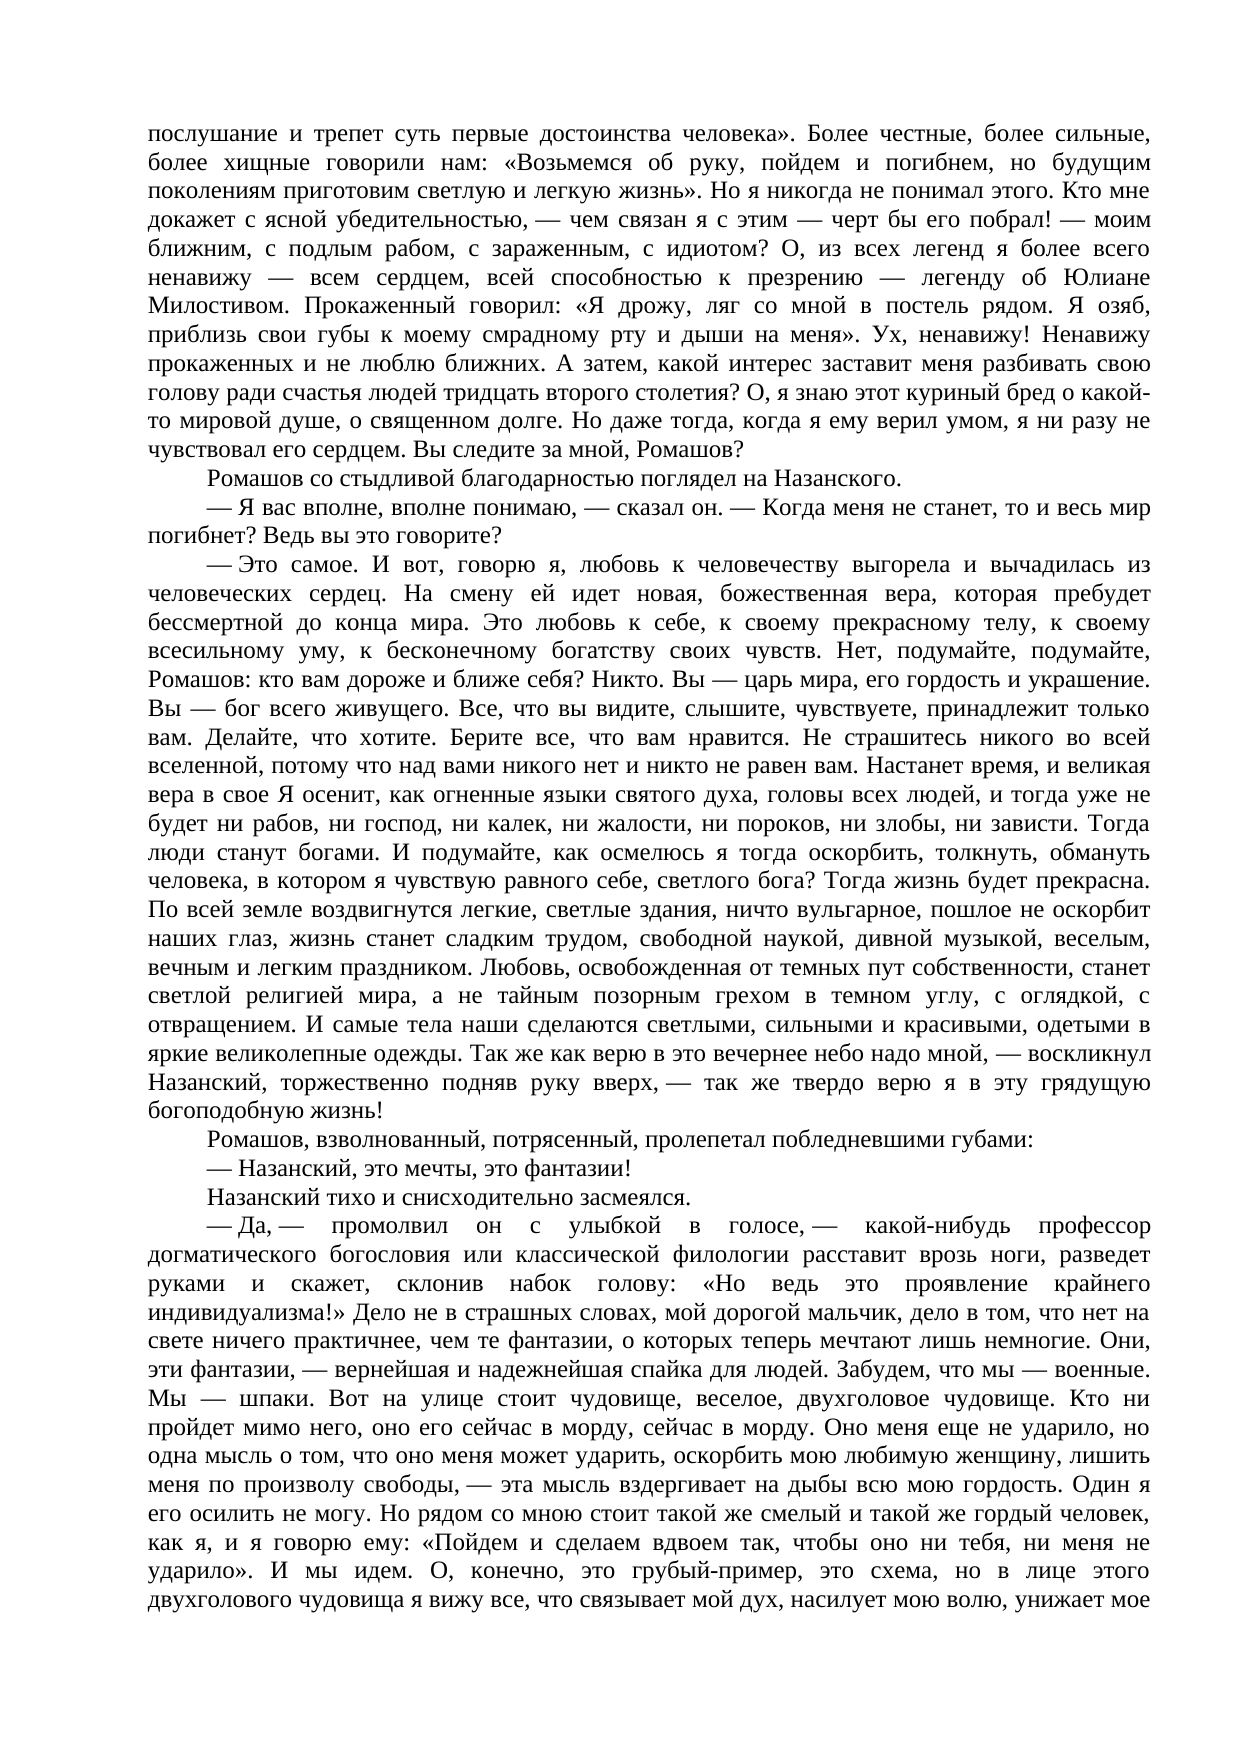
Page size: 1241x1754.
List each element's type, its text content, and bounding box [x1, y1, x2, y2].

text — Это самое. И вот, говорю я, любовь к человечеству выгорела и вычадилась из человеческих сердец. На смену ей идет новая, божественная вера, которая пребудет бессмертной до конца мира. Это любовь к себе, к своему прекрасному телу, к своему всесильному уму, к бесконечному богатству своих чувств. Нет, подумайте, подумайте, Ромашов: кто вам дороже и ближе себя? Никто. Вы — царь мира, его гордость и украшение. Вы — бог всего живущего. Все, что вы видите, слышите, чувствуете, принадлежит только вам. Делайте, что хотите. Берите все, что вам нравится. Не страшитесь никого во всей вселенной, потому что над вами никого нет и никто не равен вам. Настанет время, и великая вера в свое Я осенит, как огненные языки святого духа, головы всех людей, и тогда уже не будет ни рабов, ни господ, ни калек, ни жалости, ни пороков, ни злобы, ни зависти. Тогда люди станут богами. И подумайте, как осмелюсь я тогда оскорбить, толкнуть, обмануть человека, в котором я чувствую равного себе, светлого бога? Тогда жизнь будет прекрасна. По всей земле воздвигнутся легкие, светлые здания, ничто вульгарное, пошлое не оскорбит наших глаз, жизнь станет сладким трудом, свободной наукой, дивной музыкой, веселым, вечным и легким праздником. Любовь, освобожденная от темных пут собственности, станет светлой религией мира, а не тайным позорным грехом в темном углу, с оглядкой, с отвращением. И самые тела наши сделаются светлыми, сильными и красивыми, одетыми в яркие великолепные одежды. Так же как верю в это вечернее небо надо мной, — воскликнул Назанский, торжественно подняв руку вверх, — так же твердо верю я в эту грядущую богоподобную жизнь! [148, 549, 1152, 1124]
text — Да, — промолвил он с улыбкой в голосе, — какой-нибудь профессор догматического богословия или классической филологии расставит врозь ноги, разведет руками и скажет, склонив набок голову: «Но ведь это проявление крайнего индивидуализма!» Дело не в страшных словах, мой дорогой мальчик, дело в том, что нет на свете ничего практичнее, чем те фантазии, о которых теперь мечтают лишь немногие. Они, эти фантазии, — вернейшая и надежнейшая спайка для людей. Забудем, что мы — военные. Мы — шпаки. Вот на улице стоит чудовище, веселое, двухголовое чудовище. Кто ни пройдет мимо него, оно его сейчас в морду, сейчас в морду. Оно меня еще не ударило, но одна мысль о том, что оно меня может ударить, оскорбить мою любимую женщину, лишить меня по произволу свободы, — эта мысль вздергивает на дыбы всю мою гордость. Один я его осилить не могу. Но рядом со мною стоит такой же смелый и такой же гордый человек, как я, и я говорю ему: «Пойдем и сделаем вдвоем так, чтобы оно ни тебя, ни меня не ударило». И мы идем. О, конечно, это грубый-пример, это схема, но в лице этого двухголового чудовища я вижу все, что связывает мой дух, насилует мою волю, унижает мое [148, 1211, 1152, 1613]
text Ромашов со стыдливой благодарностью поглядел на Назанского. [148, 463, 1152, 492]
text — Назанский, это мечты, это фантазии! [148, 1153, 1152, 1182]
text Ромашов, взволнованный, потрясенный, пролепетал побледневшими губами: [148, 1124, 1152, 1153]
text Назанский тихо и снисходительно засмеялся. [148, 1182, 1152, 1211]
text послушание и трепет суть первые достоинства человека». Более честные, более сильные, более хищные говорили нам: «Возьмемся об руку, пойдем и погибнем, но будущим поколениям приготовим светлую и легкую жизнь». Но я никогда не понимал этого. Кто мне докажет с ясной убедительностью, — чем связан я с этим — черт бы его побрал! — моим ближним, с подлым рабом, с зараженным, с идиотом? О, из всех легенд я более всего ненавижу — всем сердцем, всей способностью к презрению — легенду об Юлиане Милостивом. Прокаженный говорил: «Я дрожу, ляг со мной в постель рядом. Я озяб, приблизь свои губы к моему смрадному рту и дыши на меня». Ух, ненавижу! Ненавижу прокаженных и не люблю ближних. А затем, какой интерес заставит меня разбивать свою голову ради счастья людей тридцать второго столетия? О, я знаю этот куриный бред о какой-то мировой душе, о священном долге. Но даже тогда, когда я ему верил умом, я ни разу не чувствовал его сердцем. Вы следите за мной, Ромашов? [148, 118, 1152, 463]
text — Я вас вполне, вполне понимаю, — сказал он. — Когда меня не станет, то и весь мир погибнет? Ведь вы это говорите? [148, 492, 1152, 549]
